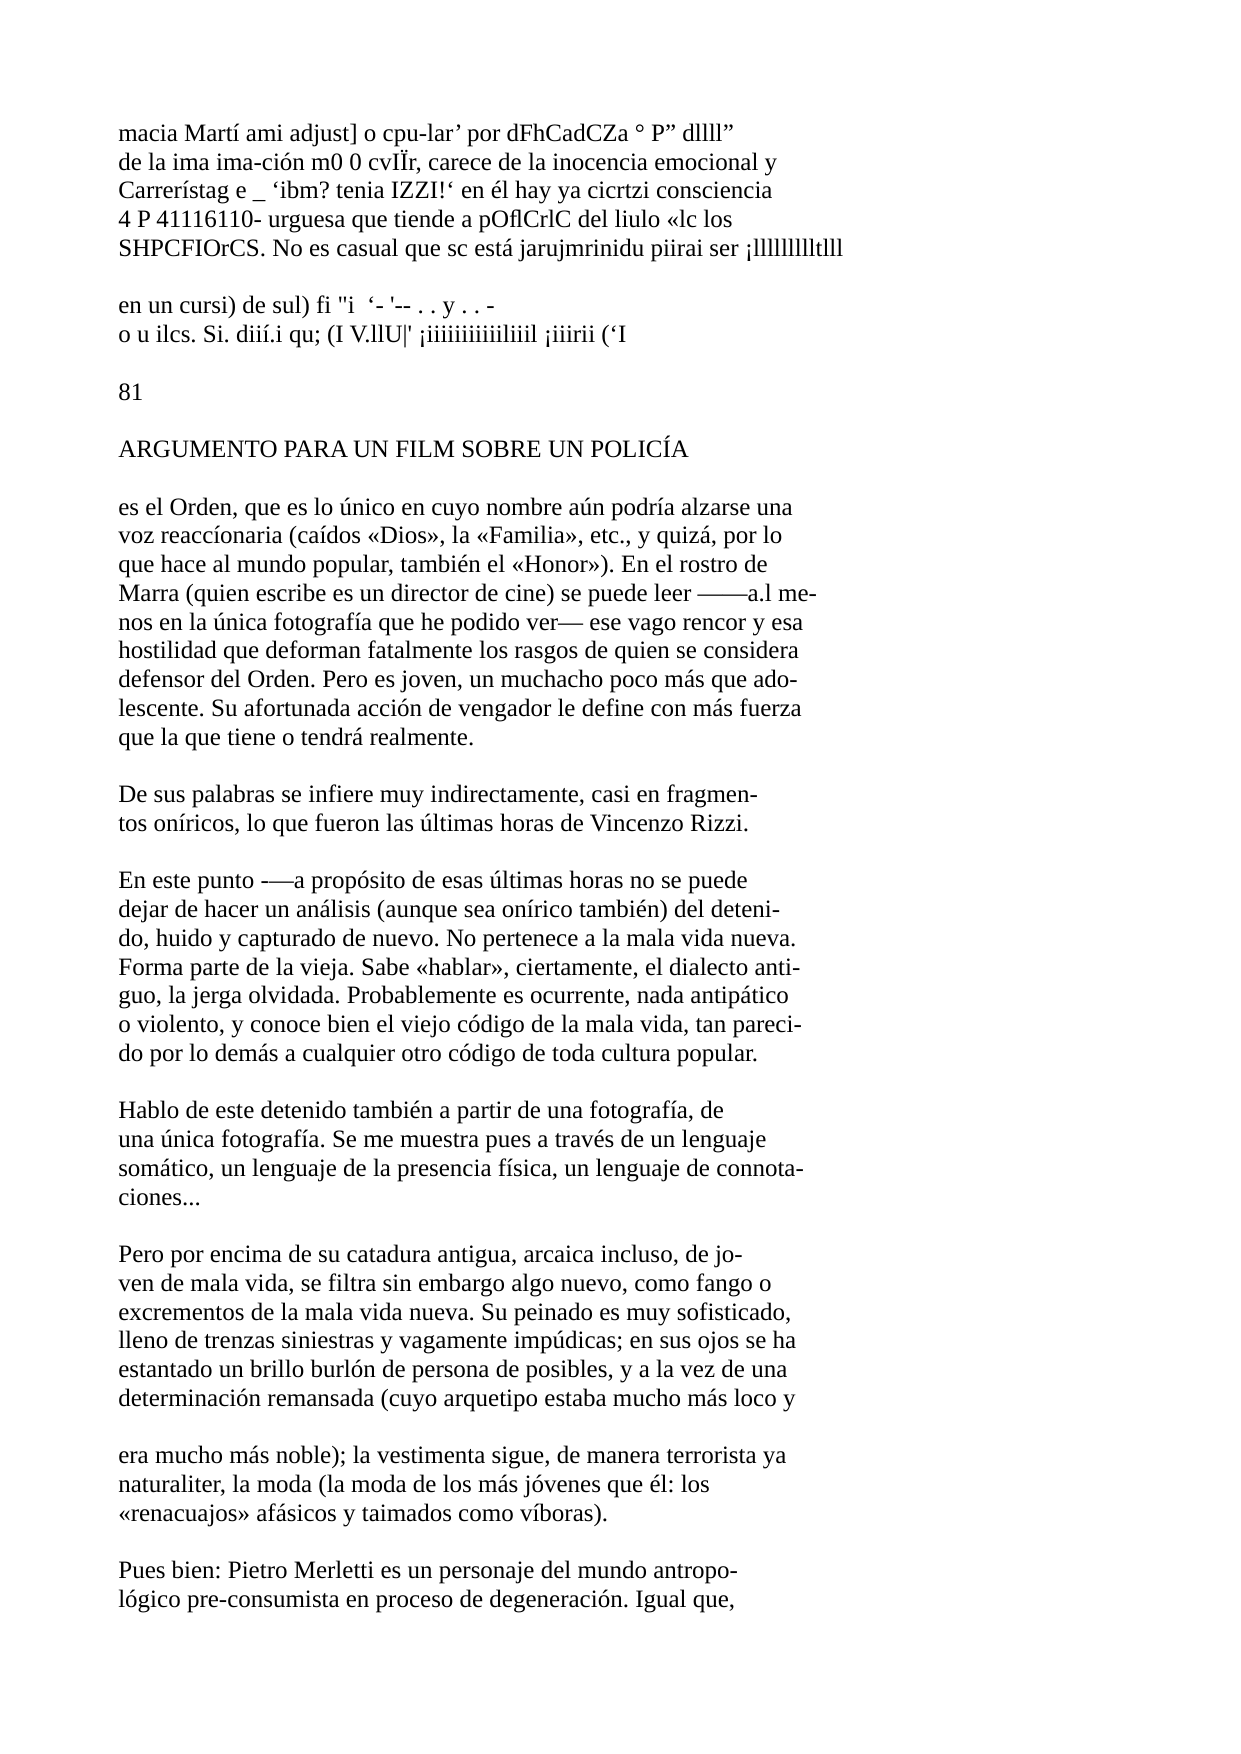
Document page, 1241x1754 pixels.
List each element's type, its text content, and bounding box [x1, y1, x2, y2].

text tos oníricos, lo que fueron las últimas horas de Vincenzo Rizzi. [118, 808, 1122, 837]
text De sus palabras se infiere muy indirectamente, casi en fragmen- [118, 779, 1122, 808]
text Forma parte de la vieja. Sabe «hablar», ciertamente, el dialecto anti- [118, 952, 1122, 981]
text do por lo demás a cualquier otro código de toda cultura popular. [118, 1038, 1122, 1067]
text «renacuajos» afásicos y taimados como víboras). [118, 1498, 1122, 1527]
text Hablo de este detenido también a partir de una fotografía, de [118, 1096, 1122, 1124]
text en un cursi) de sul) fi "i ‘- '-- . . y . . - [118, 291, 1122, 319]
text guo, la jerga olvidada. Probablemente es ocurrente, nada antipático [118, 981, 1122, 1009]
text Carrerístag e _ ‘ibm? tenia IZZI!‘ en él hay ya cicrtzi consciencia [118, 176, 1122, 204]
text Pero por encima de su catadura antigua, arcaica incluso, de jo- [118, 1239, 1122, 1268]
text defensor del Orden. Pero es joven, un muchacho poco más que ado- [118, 664, 1122, 693]
text voz reaccíonaria (caídos «Dios», la «Familia», etc., y quizá, por lo [118, 521, 1122, 549]
text do, huido y capturado de nuevo. No pertenece a la mala vida nueva. [118, 923, 1122, 952]
text era mucho más noble); la vestimenta sigue, de manera terrorista ya [118, 1441, 1122, 1469]
text 4 P 41116110- urguesa que tiende a pOﬂCrlC del liulo «lc los [118, 204, 1122, 233]
text Marra (quien escribe es un director de cine) se puede leer ——a.l me- [118, 578, 1122, 607]
text hostilidad que deforman fatalmente los rasgos de quien se considera [118, 636, 1122, 664]
text dejar de hacer un análisis (aunque sea onírico también) del deteni- [118, 894, 1122, 923]
text una única fotografía. Se me muestra pues a través de un lenguaje [118, 1124, 1122, 1153]
text que la que tiene o tendrá realmente. [118, 722, 1122, 751]
text que hace al mundo popular, también el «Honor»). En el rostro de [118, 549, 1122, 578]
text ven de mala vida, se filtra sin embargo algo nuevo, como fango o [118, 1268, 1122, 1297]
text estantado un brillo burlón de persona de posibles, y a la vez de una [118, 1354, 1122, 1383]
text lleno de trenzas siniestras y vagamente impúdicas; en sus ojos se ha [118, 1326, 1122, 1354]
text o u ilcs. Si. diií.i qu; (I V.llU|' ¡iiiiiiiiiiiliiil ¡iiirii (‘I [118, 319, 1122, 348]
text nos en la única fotografía que he podido ver— ese vago rencor y esa [118, 607, 1122, 636]
text En este punto -—a propósito de esas últimas horas no se puede [118, 866, 1122, 894]
text excrementos de la mala vida nueva. Su peinado es muy sofisticado, [118, 1297, 1122, 1326]
text ciones... [118, 1182, 1122, 1211]
text 81 [118, 377, 1122, 406]
text SHPCFIOrCS. No es casual que sc está jarujmrinidu piirai ser ¡llllllllltlll [118, 233, 1122, 262]
text ARGUMENTO PARA UN FILM SOBRE UN POLICÍA [118, 434, 1122, 463]
text naturaliter, la moda (la moda de los más jóvenes que él: los [118, 1469, 1122, 1498]
text somático, un lenguaje de la presencia física, un lenguaje de connota- [118, 1153, 1122, 1182]
text es el Orden, que es lo único en cuyo nombre aún podría alzarse una [118, 492, 1122, 521]
text de la ima ima-ción m0 0 cvIÏr, carece de la inocencia emocional y [118, 147, 1122, 176]
text determinación remansada (cuyo arquetipo estaba mucho más loco y [118, 1383, 1122, 1412]
text Pues bien: Pietro Merletti es un personaje del mundo antropo- [118, 1556, 1122, 1584]
text o violento, y conoce bien el viejo código de la mala vida, tan pareci- [118, 1009, 1122, 1038]
text lógico pre-consumista en proceso de degeneración. Igual que, [118, 1584, 1122, 1613]
text macia Martí ami adjust] o cpu-lar’ por dFhCadCZa ° P” dllll” [118, 118, 1122, 147]
text lescente. Su afortunada acción de vengador le define con más fuerza [118, 693, 1122, 722]
